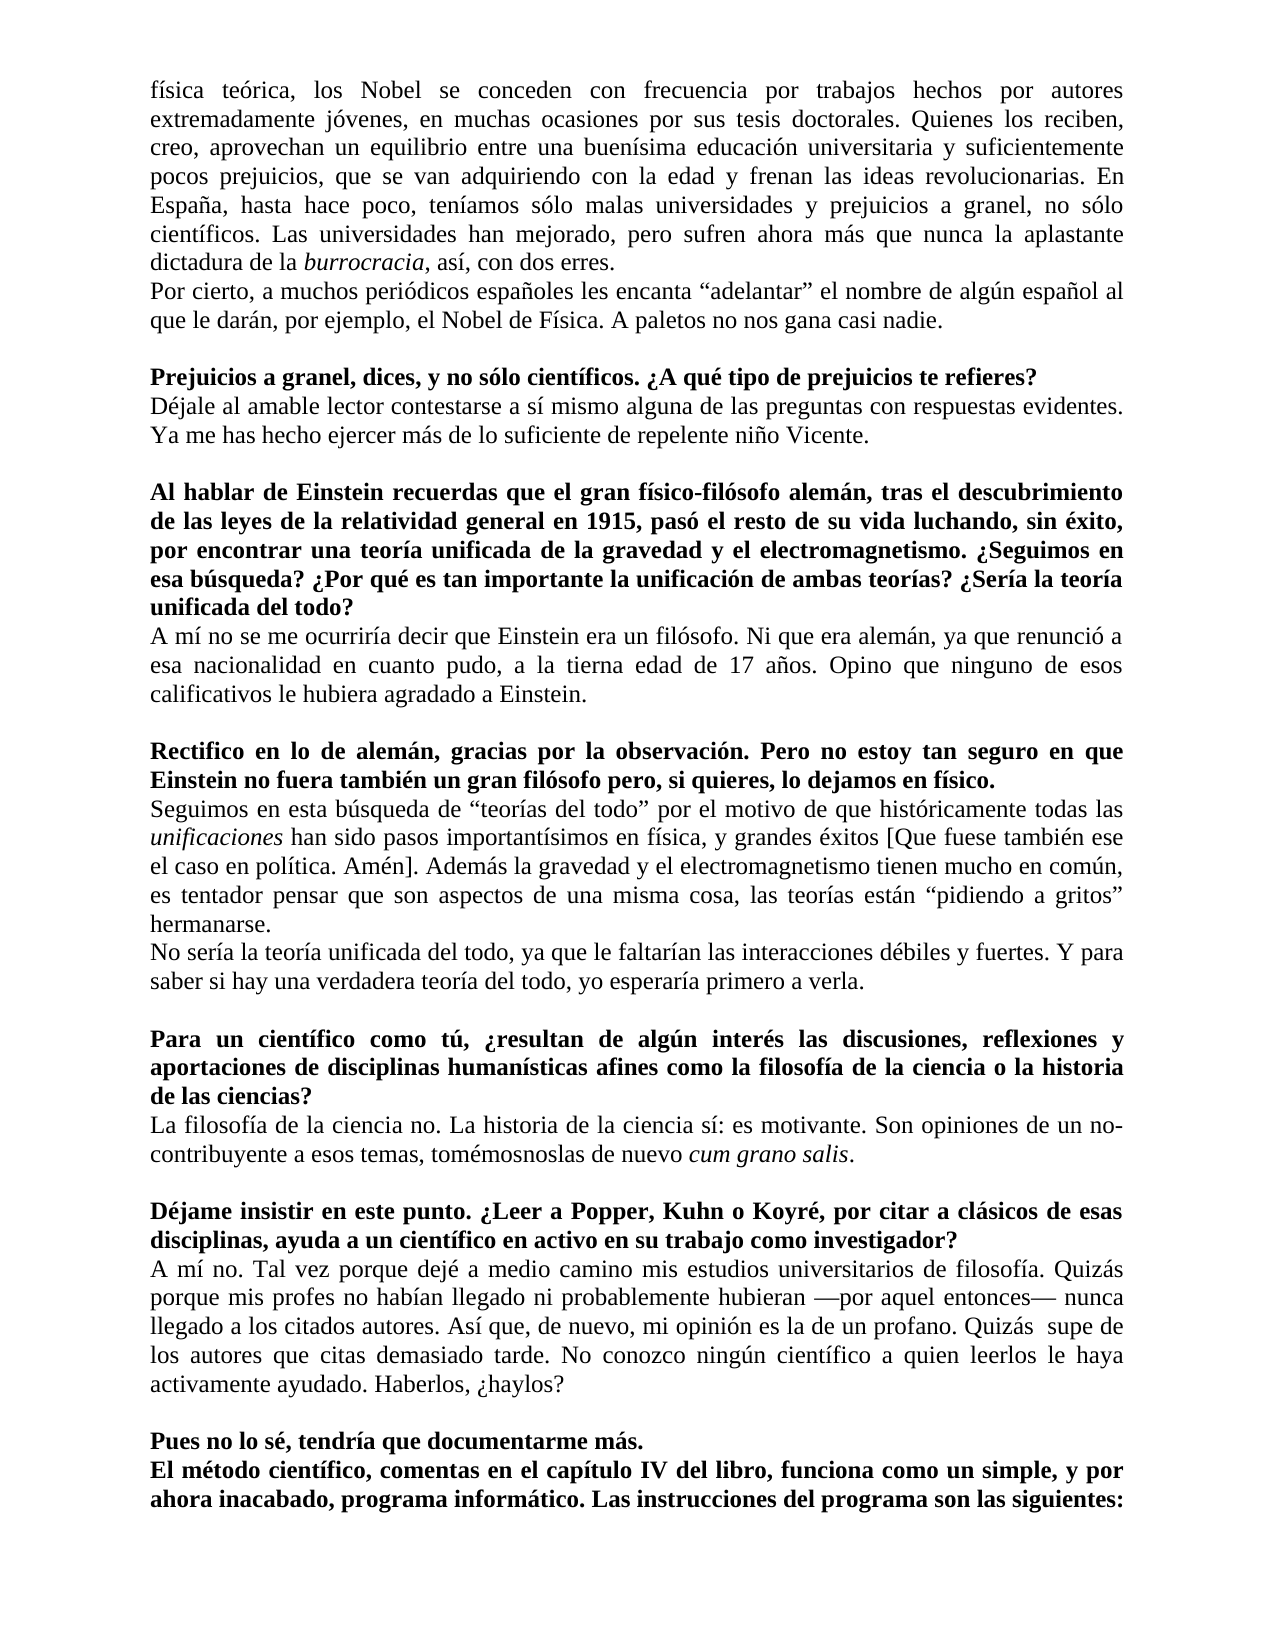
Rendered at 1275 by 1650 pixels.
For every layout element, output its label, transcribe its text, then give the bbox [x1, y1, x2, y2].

text No sería la teoría unificada del todo, ya que le faltarían las interacciones débiles y fuertes. Y para saber si hay una verdadera teoría del todo, yo esperaría primero a verla. [150, 937, 1125, 995]
text Déjale al amable lector contestarse a sí mismo alguna de las preguntas con respuestas evidentes. Ya me has hecho ejercer más de lo suficiente de repelente niño Vicente. [150, 391, 1125, 449]
text Por cierto, a muchos periódicos españoles les encanta “adelantar” el nombre de algún español al que le darán, por ejemplo, el Nobel de Física. A paletos no nos gana casi nadie. [150, 276, 1125, 334]
text Para un científico como tú, ¿resultan de algún interés las discusiones, reflexiones y aportaciones de disciplinas humanísticas afines como la filosofía de la ciencia o la historia de las ciencias? [150, 1024, 1125, 1110]
text Prejuicios a granel, dices, y no sólo científicos. ¿A qué tipo de prejuicios te refieres? [150, 362, 1125, 391]
text A mí no. Tal vez porque dejé a medio camino mis estudios universitarios de filosofía. Quizás porque mis profes no habían llegado ni probablemente hubieran —por aquel entonces— nunca llegado a los citados autores. Así que, de nuevo, mi opinión es la de un profano. Quizás supe de los autores que citas demasiado tarde. No conozco ningún científico a quien leerlos le haya activamente ayudado. Haberlos, ¿haylos? [150, 1254, 1125, 1397]
text Pues no lo sé, tendría que documentarme más. [150, 1426, 1125, 1455]
text Al hablar de Einstein recuerdas que el gran físico-filósofo alemán, tras el descubrimiento de las leyes de la relatividad general en 1915, pasó el resto de su vida luchando, sin éxito, por encontrar una teoría unificada de la gravedad y el electromagnetismo. ¿Seguimos en esa búsqueda? ¿Por qué es tan importante la unificación de ambas teorías? ¿Sería la teoría unificada del todo? [150, 477, 1125, 621]
text Seguimos en esta búsqueda de “teorías del todo” por el motivo de que históricamente todas las unificaciones han sido pasos importantísimos en física, y grandes éxitos [Que fuese también ese el caso en política. Amén]. Además la gravedad y el electromagnetismo tienen mucho en común, es tentador pensar que son aspectos de una misma cosa, las teorías están “pidiendo a gritos” hermanarse. [150, 794, 1125, 937]
text física teórica, los Nobel se conceden con frecuencia por trabajos hechos por autores extremadamente jóvenes, en muchas ocasiones por sus tesis doctorales. Quienes los reciben, creo, aprovechan un equilibrio entre una buenísima educación universitaria y suficientemente pocos prejuicios, que se van adquiriendo con la edad y frenan las ideas revolucionarias. En España, hasta hace poco, teníamos sólo malas universidades y prejuicios a granel, no sólo científicos. Las universidades han mejorado, pero sufren ahora más que nunca la aplastante dictadura de la burrocracia, así, con dos erres. [150, 75, 1125, 276]
text Déjame insistir en este punto. ¿Leer a Popper, Kuhn o Koyré, por citar a clásicos de esas disciplinas, ayuda a un científico en activo en su trabajo como investigador? [150, 1196, 1125, 1254]
text El método científico, comentas en el capítulo IV del libro, funciona como un simple, y por ahora inacabado, programa informático. Las instrucciones del programa son las siguientes: [150, 1455, 1125, 1512]
text A mí no se me ocurriría decir que Einstein era un filósofo. Ni que era alemán, ya que renunció a esa nacionalidad en cuanto pudo, a la tierna edad de 17 años. Opino que ninguno de esos calificativos le hubiera agradado a Einstein. [150, 621, 1125, 707]
text Rectifico en lo de alemán, gracias por la observación. Pero no estoy tan seguro en que Einstein no fuera también un gran filósofo pero, si quieres, lo dejamos en físico. [150, 736, 1125, 794]
text La filosofía de la ciencia no. La historia de la ciencia sí: es motivante. Son opiniones de un no-contribuyente a esos temas, tomémosnoslas de nuevo cum grano salis. [150, 1110, 1125, 1167]
